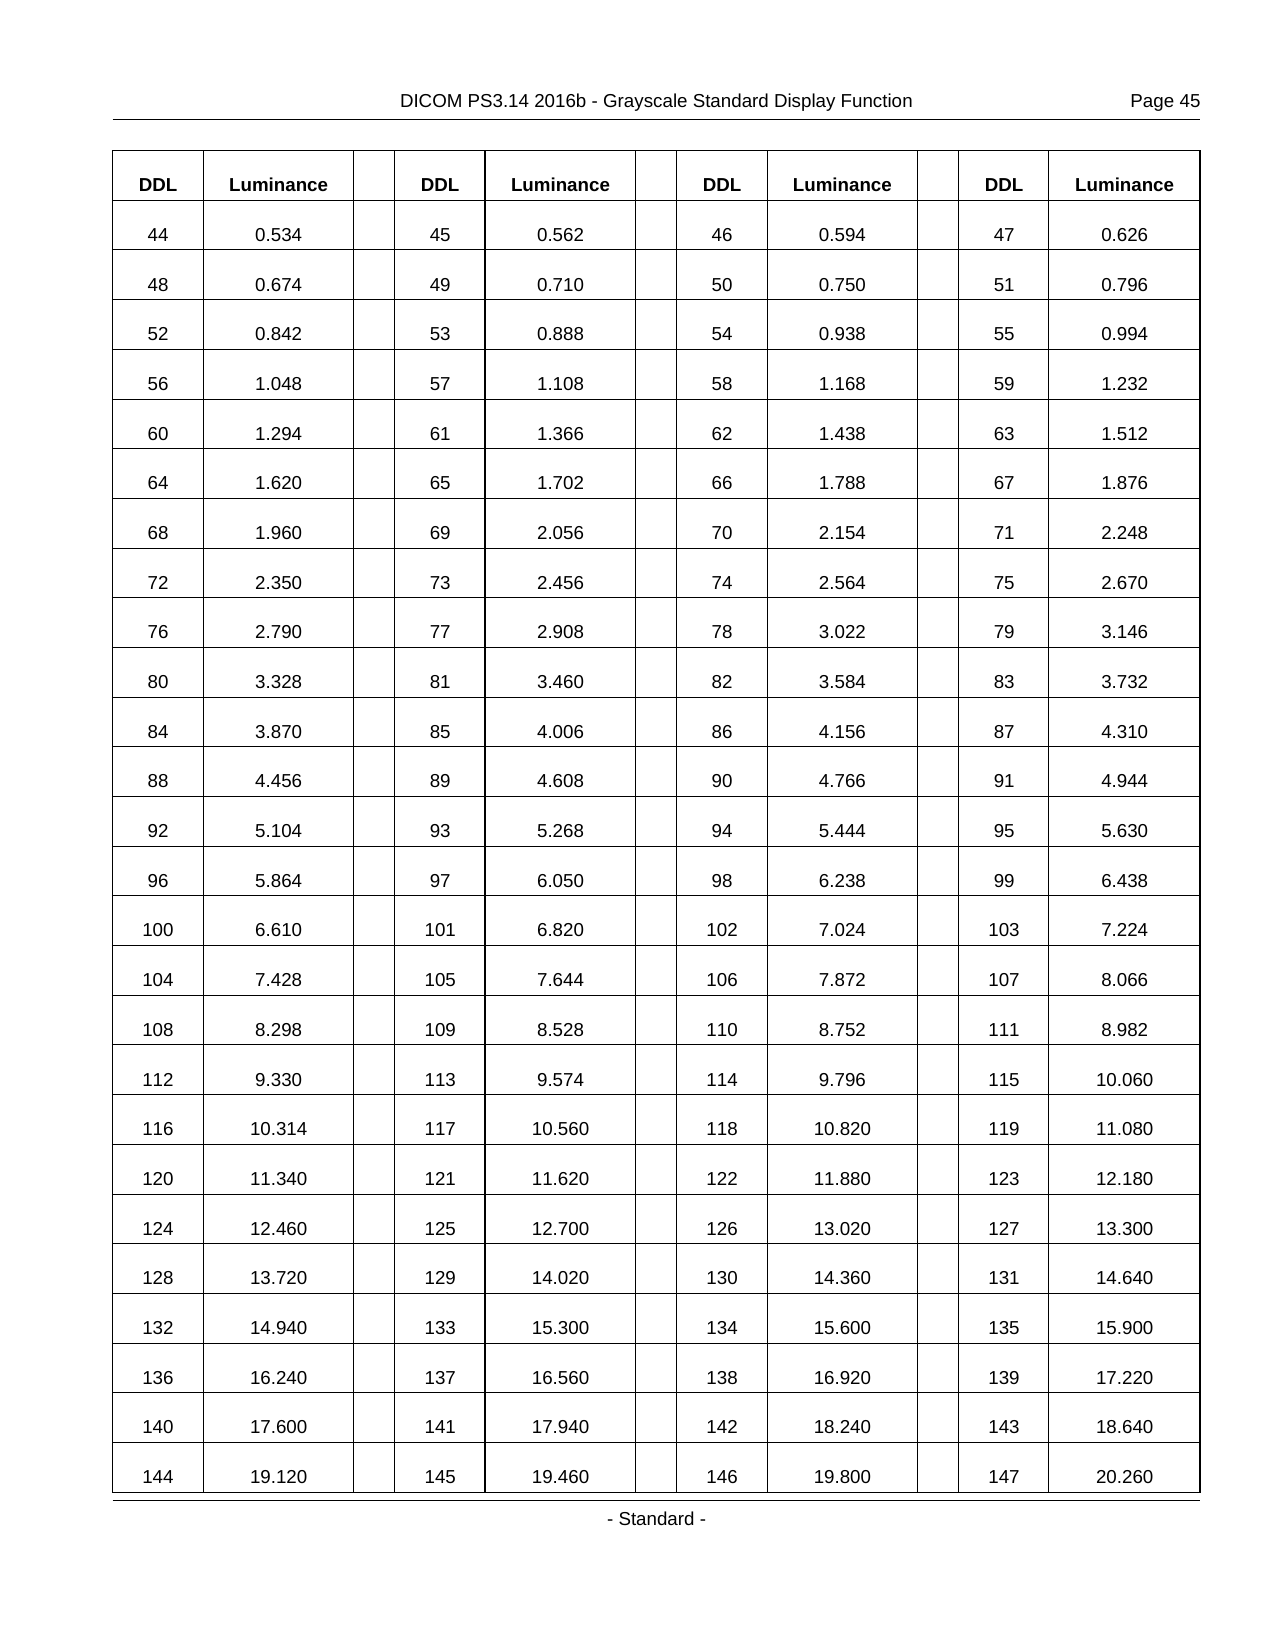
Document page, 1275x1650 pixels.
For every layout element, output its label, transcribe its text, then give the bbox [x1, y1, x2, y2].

table_cell 110 [677, 996, 767, 1044]
table_cell [636, 1195, 676, 1243]
table_cell [354, 1045, 394, 1094]
table_cell 3.328 [204, 648, 353, 697]
table_cell [918, 400, 958, 448]
table_cell [354, 549, 394, 597]
table_cell 84 [113, 698, 203, 746]
table_cell [636, 698, 676, 746]
table_cell 3.584 [768, 648, 917, 697]
table_cell [636, 896, 676, 945]
table_cell [918, 1045, 958, 1094]
table_cell 100 [113, 896, 203, 945]
table_cell 45 [395, 201, 484, 249]
table_cell [636, 946, 676, 995]
table_cell 2.456 [486, 549, 635, 597]
table_header Luminance [768, 151, 917, 200]
table_cell 3.460 [486, 648, 635, 697]
table_cell 12.180 [1049, 1145, 1199, 1193]
table_cell 7.224 [1049, 896, 1199, 945]
table_cell [354, 1443, 394, 1492]
table_cell [354, 1393, 394, 1442]
table_cell 5.630 [1049, 797, 1199, 846]
table_cell 0.994 [1049, 300, 1199, 349]
table_cell [636, 1344, 676, 1392]
table_cell 64 [113, 449, 203, 498]
table_cell 97 [395, 847, 484, 895]
table_cell 0.938 [768, 300, 917, 349]
table_cell 93 [395, 797, 484, 846]
table_cell 10.560 [486, 1095, 635, 1144]
table_cell 12.700 [486, 1195, 635, 1243]
table_cell [918, 350, 958, 398]
table_cell [354, 946, 394, 995]
table_cell [636, 1294, 676, 1342]
table_cell 0.562 [486, 201, 635, 249]
table_cell 118 [677, 1095, 767, 1144]
table_cell 9.796 [768, 1045, 917, 1094]
table_cell 0.626 [1049, 201, 1199, 249]
table_cell 7.024 [768, 896, 917, 945]
table_cell 11.880 [768, 1145, 917, 1193]
table_cell 0.710 [486, 250, 635, 299]
table_cell 126 [677, 1195, 767, 1243]
table_cell 3.146 [1049, 598, 1199, 647]
table_cell [354, 747, 394, 796]
table_cell 5.864 [204, 847, 353, 895]
table_cell 143 [959, 1393, 1048, 1442]
table_cell [918, 946, 958, 995]
table_cell 90 [677, 747, 767, 796]
table_cell 14.640 [1049, 1244, 1199, 1293]
table_cell [354, 350, 394, 398]
table_header Luminance [486, 151, 635, 200]
table_cell 61 [395, 400, 484, 448]
table_cell 98 [677, 847, 767, 895]
table_cell 2.908 [486, 598, 635, 647]
table_cell 137 [395, 1344, 484, 1392]
table_cell 6.050 [486, 847, 635, 895]
table_cell 15.600 [768, 1294, 917, 1342]
table_cell 111 [959, 996, 1048, 1044]
table_cell 47 [959, 201, 1048, 249]
table_cell [354, 1294, 394, 1342]
table_cell 113 [395, 1045, 484, 1094]
table_cell [918, 1393, 958, 1442]
table_cell 19.460 [486, 1443, 635, 1492]
table_cell 3.732 [1049, 648, 1199, 697]
table_cell 8.066 [1049, 946, 1199, 995]
table_cell 119 [959, 1095, 1048, 1144]
table_cell 128 [113, 1244, 203, 1293]
table_cell [636, 648, 676, 697]
table_cell 132 [113, 1294, 203, 1342]
table_cell 77 [395, 598, 484, 647]
table_cell 19.800 [768, 1443, 917, 1492]
table_cell [354, 648, 394, 697]
table_cell 4.608 [486, 747, 635, 796]
table_cell 139 [959, 1344, 1048, 1392]
table_cell 94 [677, 797, 767, 846]
table_cell 145 [395, 1443, 484, 1492]
table_cell [636, 449, 676, 498]
table_cell 1.294 [204, 400, 353, 448]
table_header Luminance [204, 151, 353, 200]
table_cell 4.456 [204, 747, 353, 796]
table_cell 122 [677, 1145, 767, 1193]
table_cell [354, 698, 394, 746]
table_cell 68 [113, 499, 203, 547]
table_cell [918, 300, 958, 349]
table_cell 120 [113, 1145, 203, 1193]
table_cell 7.872 [768, 946, 917, 995]
table_cell 8.298 [204, 996, 353, 1044]
table_cell 58 [677, 350, 767, 398]
table_cell 7.644 [486, 946, 635, 995]
table_cell [918, 1095, 958, 1144]
table_cell 141 [395, 1393, 484, 1442]
table_cell [918, 449, 958, 498]
table_cell [918, 1344, 958, 1392]
table_cell 133 [395, 1294, 484, 1342]
table_cell 4.944 [1049, 747, 1199, 796]
table_cell 56 [113, 350, 203, 398]
table_cell 1.438 [768, 400, 917, 448]
table_cell 53 [395, 300, 484, 349]
table_cell [918, 1443, 958, 1492]
table_cell 76 [113, 598, 203, 647]
table_header [918, 151, 958, 200]
table_cell [636, 1443, 676, 1492]
table_cell [918, 1145, 958, 1193]
table_cell 12.460 [204, 1195, 353, 1243]
table_cell [636, 201, 676, 249]
table_cell 19.120 [204, 1443, 353, 1492]
table_cell [636, 847, 676, 895]
table_cell 3.022 [768, 598, 917, 647]
table_cell 0.674 [204, 250, 353, 299]
table_cell 131 [959, 1244, 1048, 1293]
table_cell 2.564 [768, 549, 917, 597]
table_cell 46 [677, 201, 767, 249]
table_cell 129 [395, 1244, 484, 1293]
table_header Luminance [1049, 151, 1199, 200]
table_cell 96 [113, 847, 203, 895]
table_cell 103 [959, 896, 1048, 945]
table_cell 136 [113, 1344, 203, 1392]
table_cell 15.900 [1049, 1294, 1199, 1342]
table_cell 13.300 [1049, 1195, 1199, 1243]
table_cell 114 [677, 1045, 767, 1094]
table_cell 135 [959, 1294, 1048, 1342]
table_cell 11.080 [1049, 1095, 1199, 1144]
table_cell 5.268 [486, 797, 635, 846]
table_cell 4.156 [768, 698, 917, 746]
table_cell 1.876 [1049, 449, 1199, 498]
table_cell 147 [959, 1443, 1048, 1492]
table_cell [918, 499, 958, 547]
table_cell [354, 499, 394, 547]
table_cell 86 [677, 698, 767, 746]
table_cell 48 [113, 250, 203, 299]
table_cell 104 [113, 946, 203, 995]
table_cell 106 [677, 946, 767, 995]
table_cell [354, 1195, 394, 1243]
table_cell [636, 250, 676, 299]
table_cell [636, 1045, 676, 1094]
table_cell [636, 549, 676, 597]
table_cell 107 [959, 946, 1048, 995]
table_cell 10.314 [204, 1095, 353, 1144]
table_cell 146 [677, 1443, 767, 1492]
table_cell 71 [959, 499, 1048, 547]
table_cell [354, 201, 394, 249]
table_cell 14.360 [768, 1244, 917, 1293]
table_cell 54 [677, 300, 767, 349]
table_cell 88 [113, 747, 203, 796]
table_cell 4.766 [768, 747, 917, 796]
table_cell 1.620 [204, 449, 353, 498]
table_cell 18.640 [1049, 1393, 1199, 1442]
table_cell 82 [677, 648, 767, 697]
table_cell 112 [113, 1045, 203, 1094]
table_cell 1.960 [204, 499, 353, 547]
table_cell 70 [677, 499, 767, 547]
table_cell 0.842 [204, 300, 353, 349]
table_cell [636, 400, 676, 448]
table_cell 10.820 [768, 1095, 917, 1144]
table_cell 63 [959, 400, 1048, 448]
table_cell 0.750 [768, 250, 917, 299]
table_cell 117 [395, 1095, 484, 1144]
table_cell [918, 598, 958, 647]
table_cell 1.168 [768, 350, 917, 398]
table_cell 109 [395, 996, 484, 1044]
table_cell 9.574 [486, 1045, 635, 1094]
table_cell [354, 847, 394, 895]
table_cell [354, 896, 394, 945]
table_cell 2.670 [1049, 549, 1199, 597]
table_cell 0.534 [204, 201, 353, 249]
table_cell [636, 996, 676, 1044]
table_cell [636, 747, 676, 796]
table_cell [354, 449, 394, 498]
table_cell [918, 847, 958, 895]
table_cell 1.366 [486, 400, 635, 448]
table_cell 49 [395, 250, 484, 299]
table_cell 85 [395, 698, 484, 746]
table_cell [354, 996, 394, 1044]
table_cell [636, 1244, 676, 1293]
table_cell 3.870 [204, 698, 353, 746]
table_cell 9.330 [204, 1045, 353, 1094]
table_cell 6.438 [1049, 847, 1199, 895]
table_cell 52 [113, 300, 203, 349]
table_cell 116 [113, 1095, 203, 1144]
table_cell [636, 1393, 676, 1442]
table_cell [918, 896, 958, 945]
table_cell 59 [959, 350, 1048, 398]
table_cell 1.232 [1049, 350, 1199, 398]
table_cell 78 [677, 598, 767, 647]
table_cell [918, 797, 958, 846]
table_cell 0.594 [768, 201, 917, 249]
table_cell 2.248 [1049, 499, 1199, 547]
table_cell 5.104 [204, 797, 353, 846]
table_cell 2.056 [486, 499, 635, 547]
table_cell [354, 400, 394, 448]
table_cell 140 [113, 1393, 203, 1442]
table_cell 80 [113, 648, 203, 697]
table_cell [354, 1145, 394, 1193]
table_cell 1.702 [486, 449, 635, 498]
table_cell 5.444 [768, 797, 917, 846]
table_cell [354, 1244, 394, 1293]
table_cell 11.340 [204, 1145, 353, 1193]
table_cell 91 [959, 747, 1048, 796]
table_cell 1.048 [204, 350, 353, 398]
table_cell 16.920 [768, 1344, 917, 1392]
table_cell 17.600 [204, 1393, 353, 1442]
table_cell 0.796 [1049, 250, 1199, 299]
table_cell 4.006 [486, 698, 635, 746]
table_cell 16.240 [204, 1344, 353, 1392]
table_cell 8.982 [1049, 996, 1199, 1044]
table_cell 89 [395, 747, 484, 796]
table_cell [918, 996, 958, 1044]
table_cell 75 [959, 549, 1048, 597]
table_cell 66 [677, 449, 767, 498]
table_cell 8.528 [486, 996, 635, 1044]
table_cell [354, 250, 394, 299]
table_cell 17.220 [1049, 1344, 1199, 1392]
table_cell [918, 1294, 958, 1342]
table_cell 0.888 [486, 300, 635, 349]
table_cell 10.060 [1049, 1045, 1199, 1094]
table_cell 123 [959, 1145, 1048, 1193]
table_cell 144 [113, 1443, 203, 1492]
table_cell [354, 598, 394, 647]
table_cell 101 [395, 896, 484, 945]
table_cell 115 [959, 1045, 1048, 1094]
table_cell 1.512 [1049, 400, 1199, 448]
table_cell 62 [677, 400, 767, 448]
table_cell 121 [395, 1145, 484, 1193]
table_cell [636, 797, 676, 846]
table_cell 13.020 [768, 1195, 917, 1243]
table_cell 69 [395, 499, 484, 547]
table_cell 125 [395, 1195, 484, 1243]
table_cell 6.238 [768, 847, 917, 895]
table_cell [354, 1095, 394, 1144]
table_cell 8.752 [768, 996, 917, 1044]
table_cell [918, 201, 958, 249]
table_cell 102 [677, 896, 767, 945]
table_header DDL [395, 151, 484, 200]
table_cell [354, 797, 394, 846]
table_cell 16.560 [486, 1344, 635, 1392]
table_cell 67 [959, 449, 1048, 498]
table_cell 95 [959, 797, 1048, 846]
table_header DDL [113, 151, 203, 200]
table_cell [354, 300, 394, 349]
table_cell 6.610 [204, 896, 353, 945]
table_cell [636, 300, 676, 349]
table_cell 2.790 [204, 598, 353, 647]
table_header DDL [959, 151, 1048, 200]
table_cell 6.820 [486, 896, 635, 945]
table_cell 108 [113, 996, 203, 1044]
table_cell [354, 1344, 394, 1392]
table_cell 18.240 [768, 1393, 917, 1442]
table_cell 20.260 [1049, 1443, 1199, 1492]
table_cell 134 [677, 1294, 767, 1342]
table_cell 142 [677, 1393, 767, 1442]
table_cell 72 [113, 549, 203, 597]
table_cell 138 [677, 1344, 767, 1392]
table_cell 60 [113, 400, 203, 448]
table_cell [636, 598, 676, 647]
table_cell 51 [959, 250, 1048, 299]
table_cell [918, 698, 958, 746]
table_cell 2.350 [204, 549, 353, 597]
table_cell [918, 250, 958, 299]
table_cell 73 [395, 549, 484, 597]
table_cell 79 [959, 598, 1048, 647]
table_cell [918, 1244, 958, 1293]
table_cell 55 [959, 300, 1048, 349]
table_cell 50 [677, 250, 767, 299]
table_cell 11.620 [486, 1145, 635, 1193]
table_header DDL [677, 151, 767, 200]
table_cell [918, 549, 958, 597]
table_cell 15.300 [486, 1294, 635, 1342]
table_cell [636, 350, 676, 398]
table_header [354, 151, 394, 200]
table_cell 17.940 [486, 1393, 635, 1442]
table_cell 99 [959, 847, 1048, 895]
table_cell 1.788 [768, 449, 917, 498]
table_cell [636, 1145, 676, 1193]
table_cell 14.940 [204, 1294, 353, 1342]
table_cell 87 [959, 698, 1048, 746]
table_cell 14.020 [486, 1244, 635, 1293]
table_cell [636, 1095, 676, 1144]
table_cell 92 [113, 797, 203, 846]
table_cell 83 [959, 648, 1048, 697]
table_cell 105 [395, 946, 484, 995]
table_cell 1.108 [486, 350, 635, 398]
table_cell 124 [113, 1195, 203, 1243]
table_cell 44 [113, 201, 203, 249]
table_cell [918, 747, 958, 796]
table_cell [636, 499, 676, 547]
table_cell 4.310 [1049, 698, 1199, 746]
table_cell [918, 648, 958, 697]
table_header [636, 151, 676, 200]
table_cell [918, 1195, 958, 1243]
table_cell 65 [395, 449, 484, 498]
table_cell 130 [677, 1244, 767, 1293]
table_cell 2.154 [768, 499, 917, 547]
table_cell 127 [959, 1195, 1048, 1243]
table_cell 81 [395, 648, 484, 697]
table_cell 7.428 [204, 946, 353, 995]
table_cell 57 [395, 350, 484, 398]
table_cell 74 [677, 549, 767, 597]
table_cell 13.720 [204, 1244, 353, 1293]
